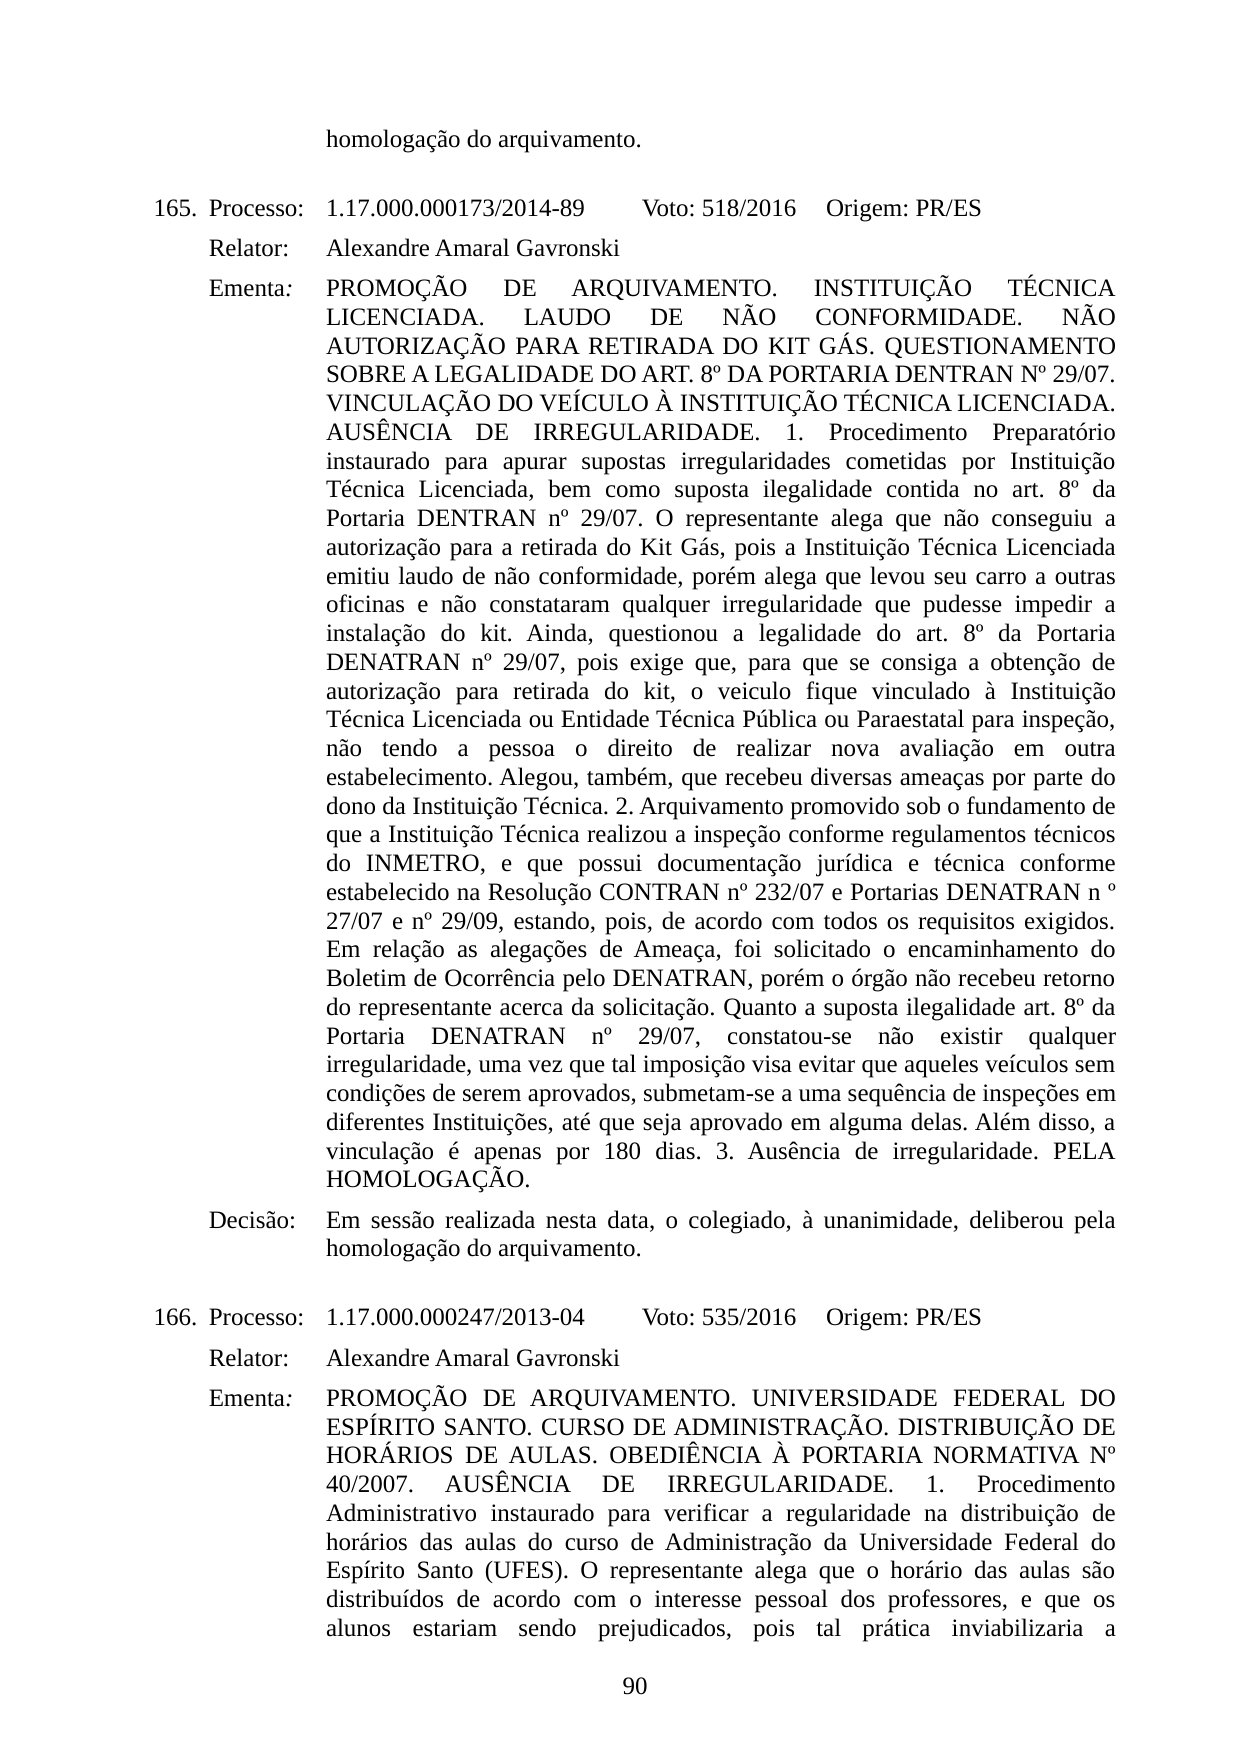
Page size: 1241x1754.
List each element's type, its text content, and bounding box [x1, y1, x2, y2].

table_header Processo: [203, 1297, 320, 1337]
table_cell Alexandre Amaral Gavronski [320, 1337, 1122, 1377]
table_cell homologação do arquivamento. [320, 118, 1122, 158]
table_header 165. [148, 187, 203, 227]
table_cell Ementa: [203, 1377, 320, 1647]
table_cell [148, 1377, 203, 1647]
table_cell [148, 268, 203, 1199]
table_header Processo: [203, 187, 320, 227]
table_header Origem: PR/ES [820, 1297, 1122, 1337]
table_cell Alexandre Amaral Gavronski [320, 227, 1122, 267]
table_header 1.17.000.000173/2014-89 [320, 187, 636, 227]
table_cell PROMOÇÃO DE ARQUIVAMENTO. INSTITUIÇÃO TÉCNICA LICENCIADA. LAUDO DE NÃO CONFORMIDADE. NÃO AUTORIZAÇÃO PARA RETIRADA DO KIT GÁS. QUESTIONAMENTO SOBRE A LEGALIDADE DO ART. 8º DA PORTARIA DENTRAN Nº 29/07. VINCULAÇÃO DO VEÍCULO À INSTITUIÇÃO TÉCNICA LICENCIADA. AUSÊNCIA DE IRREGULARIDADE. 1. Procedimento Preparatório instaurado para apurar supostas irregularidades cometidas por Instituição Técnica Licenciada, bem como suposta ilegalidade contida no art. 8º da Portaria DENTRAN nº 29/07. O representante alega que não conseguiu a autorização para a retirada do Kit Gás, pois a Instituição Técnica Licenciada emitiu laudo de não conformidade, porém alega que levou seu carro a outras oficinas e não constataram qualquer irregularidade que pudesse impedir a instalação do kit. Ainda, questionou a legalidade do art. 8º da Portaria DENATRAN nº 29/07, pois exige que, para que se consiga a obtenção de autorização para retirada do kit, o veiculo fique vinculado à Instituição Técnica Licenciada ou Entidade Técnica Pública ou Paraestatal para inspeção, não tendo a pessoa o direito de realizar nova avaliação em outra estabelecimento. Alegou, também, que recebeu diversas ameaças por parte do dono da Instituição Técnica. 2. Arquivamento promovido sob o fundamento de que a Instituição Técnica realizou a inspeção conforme regulamentos técnicos do INMETRO, e que possui documentação jurídica e técnica conforme estabelecido na Resolução CONTRAN nº 232/07 e Portarias DENATRAN n º 27/07 e nº 29/09, estando, pois, de acordo com todos os requisitos exigidos. Em relação as alegações de Ameaça, foi solicitado o encaminhamento do Boletim de Ocorrência pelo DENATRAN, porém o órgão não recebeu retorno do representante acerca da solicitação. Quanto a suposta ilegalidade art. 8º da Portaria DENATRAN nº 29/07, constatou-se não existir qualquer irregularidade, uma vez que tal imposição visa evitar que aqueles veículos sem condições de serem aprovados, submetam-se a uma sequência de inspeções em diferentes Instituições, até que seja aprovado em alguma delas. Além disso, a vinculação é apenas por 180 dias. 3. Ausência de irregularidade. PELA HOMOLOGAÇÃO. [320, 268, 1122, 1199]
table_cell [148, 1337, 203, 1377]
table_cell [203, 118, 320, 158]
table_cell Decisão: [203, 1199, 320, 1268]
table_cell Relator: [203, 227, 320, 267]
table_cell Relator: [203, 1337, 320, 1377]
table_cell [148, 118, 203, 158]
table_header Voto: 535/2016 [636, 1297, 820, 1337]
table_cell PROMOÇÃO DE ARQUIVAMENTO. UNIVERSIDADE FEDERAL DO ESPÍRITO SANTO. CURSO DE ADMINISTRAÇÃO. DISTRIBUIÇÃO DE HORÁRIOS DE AULAS. OBEDIÊNCIA À PORTARIA NORMATIVA Nº 40/2007. AUSÊNCIA DE IRREGULARIDADE. 1. Procedimento Administrativo instaurado para verificar a regularidade na distribuição de horários das aulas do curso de Administração da Universidade Federal do Espírito Santo (UFES). O representante alega que o horário das aulas são distribuídos de acordo com o interesse pessoal dos professores, e que os alunos estariam sendo prejudicados, pois tal prática inviabilizaria a [320, 1377, 1122, 1647]
table_header 166. [148, 1297, 203, 1337]
table_header Voto: 518/2016 [636, 187, 820, 227]
table_cell Ementa: [203, 268, 320, 1199]
table_header 1.17.000.000247/2013-04 [320, 1297, 636, 1337]
table_header Origem: PR/ES [820, 187, 1122, 227]
table_cell [148, 227, 203, 267]
table_cell [148, 1199, 203, 1268]
table_cell Em sessão realizada nesta data, o colegiado, à unanimidade, deliberou pela homologação do arquivamento. [320, 1199, 1122, 1268]
